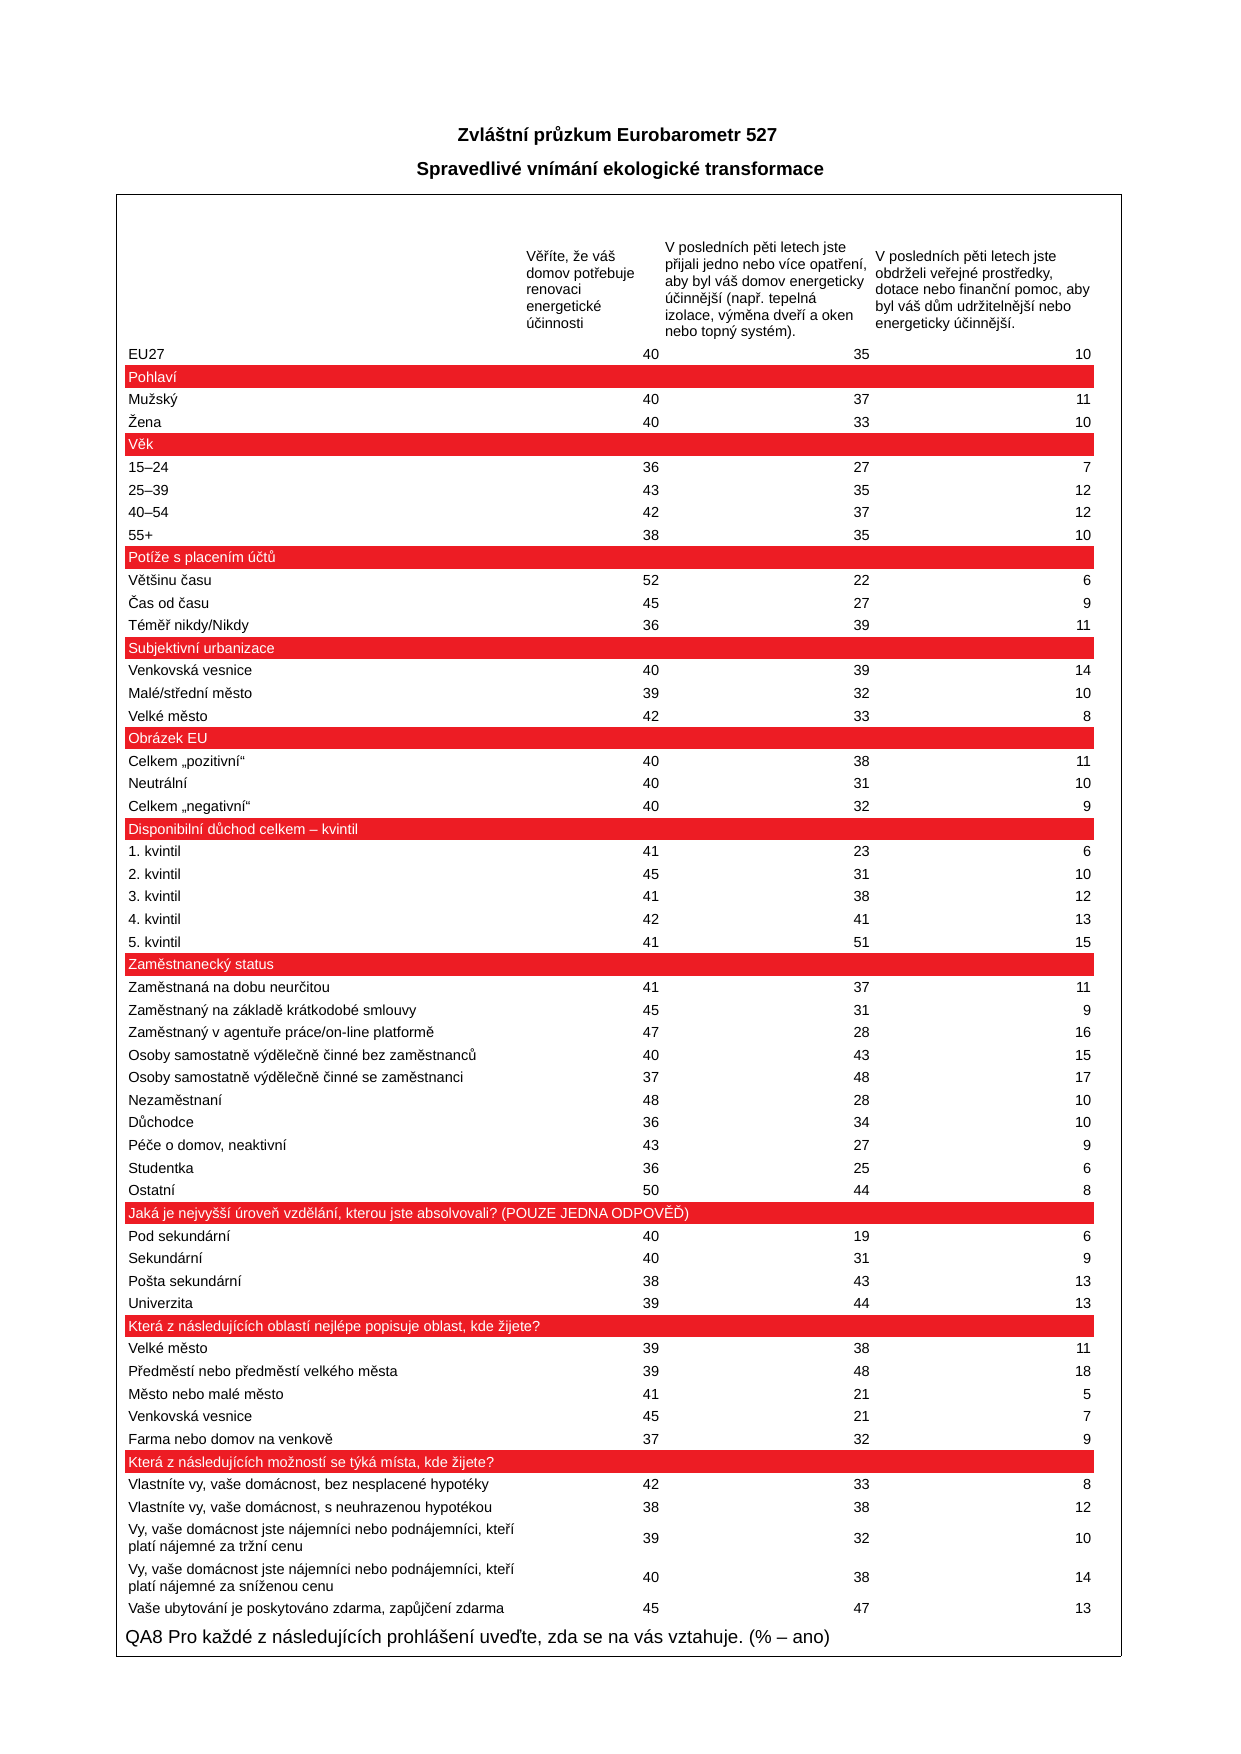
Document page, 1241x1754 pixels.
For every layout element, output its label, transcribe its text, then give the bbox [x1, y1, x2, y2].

table_cell Pod sekundární [125, 1224, 523, 1247]
table_cell 31 [662, 998, 872, 1021]
table_cell 35 [662, 343, 872, 365]
table_cell 9 [872, 591, 1094, 614]
table_cell Velké město [125, 704, 523, 727]
table_cell 41 [523, 840, 662, 863]
table_cell 12 [872, 885, 1094, 908]
table_cell 45 [523, 1597, 662, 1619]
table_cell 42 [523, 908, 662, 930]
table_cell Věk [125, 433, 523, 456]
table_cell 8 [872, 1179, 1094, 1202]
table_cell Osoby samostatně výdělečně činné se zaměstnanci [125, 1066, 523, 1089]
table_cell Univerzita [125, 1292, 523, 1315]
table_cell 9 [872, 795, 1094, 817]
table_cell [662, 727, 872, 749]
table_cell 47 [662, 1597, 872, 1619]
table_cell Venkovská vesnice [125, 1405, 523, 1428]
table_cell 39 [523, 1518, 662, 1557]
table_cell 40 [523, 772, 662, 795]
table_cell Celkem „negativní“ [125, 795, 523, 817]
table_cell 38 [662, 1337, 872, 1360]
table_cell [872, 1202, 1094, 1224]
table_cell 10 [872, 1089, 1094, 1111]
table_cell 9 [872, 1428, 1094, 1450]
table_cell 11 [872, 750, 1094, 772]
table_cell Sekundární [125, 1247, 523, 1269]
table_cell 52 [523, 569, 662, 591]
table_cell Pohlaví [125, 365, 523, 388]
table_cell Obrázek EU [125, 727, 523, 749]
table_cell 6 [872, 840, 1094, 863]
table_cell 38 [523, 1270, 662, 1292]
table_cell 40 [523, 795, 662, 817]
table_cell 15 [872, 930, 1094, 953]
table_cell 36 [523, 614, 662, 637]
table_cell 27 [662, 591, 872, 614]
table_cell 39 [662, 659, 872, 682]
table_cell 3. kvintil [125, 885, 523, 908]
text QA8 Pro každé z následujících prohlášení uveďte, zda se na vás vztahuje. (% – ano) [125, 1625, 1112, 1647]
table_cell 15 [872, 1044, 1094, 1066]
table_cell 21 [662, 1405, 872, 1428]
table_cell [872, 546, 1094, 569]
table_cell 23 [662, 840, 872, 863]
table_cell Která z následujících oblastí nejlépe popisuje oblast, kde žijete? [125, 1315, 872, 1337]
table_cell Farma nebo domov na venkově [125, 1428, 523, 1450]
table_header V posledních pěti letech jste přijali jedno nebo více opatření, aby byl váš domov energeticky účinnější (např. tepelná izolace, výměna dveří a oken nebo topný systém). [662, 236, 872, 343]
table_cell Předměstí nebo předměstí velkého města [125, 1360, 523, 1382]
table_cell 14 [872, 659, 1094, 682]
table_cell Vlastníte vy, vaše domácnost, bez nesplacené hypotéky [125, 1473, 523, 1496]
table_cell 12 [872, 501, 1094, 523]
table_cell Která z následujících možností se týká místa, kde žijete? [125, 1450, 523, 1473]
table_cell 41 [523, 930, 662, 953]
table_cell 36 [523, 1111, 662, 1134]
table_cell 13 [872, 1597, 1094, 1619]
table_cell 16 [872, 1021, 1094, 1043]
table_cell 12 [872, 1496, 1094, 1518]
table_cell 39 [523, 682, 662, 704]
table_cell Vlastníte vy, vaše domácnost, s neuhrazenou hypotékou [125, 1496, 523, 1518]
table_cell Téměř nikdy/Nikdy [125, 614, 523, 637]
table_cell 10 [872, 1518, 1094, 1557]
table_cell EU27 [125, 343, 523, 365]
table_cell 13 [872, 1270, 1094, 1292]
table_cell Studentka [125, 1156, 523, 1179]
table_cell 28 [662, 1089, 872, 1111]
table_cell 8 [872, 1473, 1094, 1496]
table_cell [662, 818, 872, 840]
table_cell 27 [662, 1134, 872, 1156]
table_cell Žena [125, 411, 523, 433]
table_cell 7 [872, 1405, 1094, 1428]
table_cell 37 [523, 1066, 662, 1089]
table_cell 10 [872, 682, 1094, 704]
table_cell 6 [872, 569, 1094, 591]
table_cell 42 [523, 501, 662, 523]
table_cell 31 [662, 863, 872, 885]
table_cell 33 [662, 411, 872, 433]
table_cell 13 [872, 1292, 1094, 1315]
table_cell Nezaměstnaní [125, 1089, 523, 1111]
table_cell 45 [523, 591, 662, 614]
table_cell 21 [662, 1383, 872, 1405]
table_cell 34 [662, 1111, 872, 1134]
table_cell 12 [872, 478, 1094, 501]
table_cell Jaká je nejvyšší úroveň vzdělání, kterou jste absolvovali? (POUZE JEDNA ODPOVĚĎ) [125, 1202, 872, 1224]
table_cell 39 [662, 614, 872, 637]
table_cell Důchodce [125, 1111, 523, 1134]
table_cell 40 [523, 750, 662, 772]
table_cell 5 [872, 1383, 1094, 1405]
table_cell [523, 953, 662, 976]
table_cell 35 [662, 478, 872, 501]
table_cell 11 [872, 388, 1094, 411]
table_cell 40 [523, 411, 662, 433]
table_cell Čas od času [125, 591, 523, 614]
table_cell [523, 727, 662, 749]
table_cell 11 [872, 976, 1094, 998]
table_cell 40 [523, 659, 662, 682]
table_cell Velké město [125, 1337, 523, 1360]
table_cell 44 [662, 1179, 872, 1202]
table_cell 40 [523, 1224, 662, 1247]
table_cell 11 [872, 1337, 1094, 1360]
table_cell 43 [662, 1044, 872, 1066]
table_cell 9 [872, 998, 1094, 1021]
table_cell 44 [662, 1292, 872, 1315]
table_cell 41 [523, 885, 662, 908]
table_cell 2. kvintil [125, 863, 523, 885]
table_cell [872, 818, 1094, 840]
table_cell 48 [523, 1089, 662, 1111]
table_cell Venkovská vesnice [125, 659, 523, 682]
table_cell 45 [523, 863, 662, 885]
table_cell 1. kvintil [125, 840, 523, 863]
table_cell 40 [523, 1558, 662, 1597]
table_cell 37 [523, 1428, 662, 1450]
table_cell 36 [523, 456, 662, 478]
table_cell Vaše ubytování je poskytováno zdarma, zapůjčení zdarma [125, 1597, 523, 1619]
table_cell 35 [662, 524, 872, 546]
table_cell 45 [523, 1405, 662, 1428]
table_cell [523, 637, 662, 659]
table_cell Subjektivní urbanizace [125, 637, 523, 659]
table_cell 37 [662, 501, 872, 523]
table_cell Zaměstnaná na dobu neurčitou [125, 976, 523, 998]
table_cell 41 [662, 908, 872, 930]
table_cell 40 [523, 1247, 662, 1269]
table_cell Vy, vaše domácnost jste nájemníci nebo podnájemníci, kteří platí nájemné za tržní cenu [125, 1518, 523, 1557]
table_cell [872, 433, 1094, 456]
table_cell 33 [662, 1473, 872, 1496]
table_cell Vy, vaše domácnost jste nájemníci nebo podnájemníci, kteří platí nájemné za sníženou cenu [125, 1558, 523, 1597]
table_cell 42 [523, 1473, 662, 1496]
table_cell 43 [523, 1134, 662, 1156]
table_cell Neutrální [125, 772, 523, 795]
table_cell 11 [872, 614, 1094, 637]
table_cell 55+ [125, 524, 523, 546]
table_cell 13 [872, 908, 1094, 930]
table_cell 10 [872, 343, 1094, 365]
table_cell [523, 365, 662, 388]
table_cell 41 [523, 976, 662, 998]
table_cell 38 [662, 885, 872, 908]
table_cell Celkem „pozitivní“ [125, 750, 523, 772]
table_cell 38 [523, 524, 662, 546]
table_cell 7 [872, 456, 1094, 478]
table_cell Malé/střední město [125, 682, 523, 704]
table_cell [872, 1450, 1094, 1473]
table_cell 9 [872, 1134, 1094, 1156]
table_cell 40 [523, 1044, 662, 1066]
table_cell [662, 433, 872, 456]
table_cell [523, 433, 662, 456]
table_cell Zaměstnaný na základě krátkodobé smlouvy [125, 998, 523, 1021]
table_cell 33 [662, 704, 872, 727]
table_cell [662, 953, 872, 976]
table_cell 40–54 [125, 501, 523, 523]
table_cell 27 [662, 456, 872, 478]
table_cell 50 [523, 1179, 662, 1202]
table_header V posledních pěti letech jste obdrželi veřejné prostředky, dotace nebo finanční pomoc, aby byl váš dům udržitelnější nebo energeticky účinnější. [872, 236, 1094, 343]
table_cell 31 [662, 772, 872, 795]
table_cell Zaměstnanecký status [125, 953, 523, 976]
table_cell 9 [872, 1247, 1094, 1269]
table_cell 6 [872, 1156, 1094, 1179]
table_cell 31 [662, 1247, 872, 1269]
table_cell 42 [523, 704, 662, 727]
table_cell [662, 546, 872, 569]
table_cell Péče o domov, neaktivní [125, 1134, 523, 1156]
table_cell [872, 953, 1094, 976]
table_cell Mužský [125, 388, 523, 411]
table_cell 10 [872, 524, 1094, 546]
table_cell 18 [872, 1360, 1094, 1382]
table_cell 32 [662, 1518, 872, 1557]
table_cell [662, 365, 872, 388]
table_cell [662, 1450, 872, 1473]
table_cell 39 [523, 1360, 662, 1382]
table_cell Město nebo malé město [125, 1383, 523, 1405]
table_cell 25 [662, 1156, 872, 1179]
table_cell 19 [662, 1224, 872, 1247]
table_cell 8 [872, 704, 1094, 727]
table_cell 22 [662, 569, 872, 591]
table_cell [872, 727, 1094, 749]
table_cell Potíže s placením účtů [125, 546, 523, 569]
table_cell Ostatní [125, 1179, 523, 1202]
table_cell 5. kvintil [125, 930, 523, 953]
table_cell 37 [662, 388, 872, 411]
table_cell Pošta sekundární [125, 1270, 523, 1292]
table_cell 10 [872, 1111, 1094, 1134]
table_cell 10 [872, 772, 1094, 795]
table_cell [872, 1315, 1094, 1337]
table_header [125, 236, 523, 343]
table_cell [523, 818, 662, 840]
table_cell 48 [662, 1066, 872, 1089]
table_cell 47 [523, 1021, 662, 1043]
table_cell 32 [662, 682, 872, 704]
table_cell 4. kvintil [125, 908, 523, 930]
table_cell 10 [872, 411, 1094, 433]
table_cell 25–39 [125, 478, 523, 501]
table_cell 51 [662, 930, 872, 953]
table_cell 15–24 [125, 456, 523, 478]
table_cell 48 [662, 1360, 872, 1382]
table_cell [662, 637, 872, 659]
table_cell Zaměstnaný v agentuře práce/on-line platformě [125, 1021, 523, 1043]
table_cell 39 [523, 1292, 662, 1315]
table_cell 39 [523, 1337, 662, 1360]
table_cell 40 [523, 343, 662, 365]
table_cell [523, 1450, 662, 1473]
table_cell Většinu času [125, 569, 523, 591]
table_cell 38 [662, 750, 872, 772]
table_cell 41 [523, 1383, 662, 1405]
table_cell 14 [872, 1558, 1094, 1597]
table_cell 32 [662, 795, 872, 817]
table_cell 17 [872, 1066, 1094, 1089]
table_cell [872, 365, 1094, 388]
table_cell 38 [662, 1558, 872, 1597]
table_cell 38 [523, 1496, 662, 1518]
table_cell 45 [523, 998, 662, 1021]
table_cell 32 [662, 1428, 872, 1450]
table_cell 37 [662, 976, 872, 998]
table_header Věříte, že váš domov potřebuje renovaci energetické účinnosti [523, 236, 662, 343]
table_cell Osoby samostatně výdělečně činné bez zaměstnanců [125, 1044, 523, 1066]
table_cell 6 [872, 1224, 1094, 1247]
table_cell 43 [662, 1270, 872, 1292]
table_cell 38 [662, 1496, 872, 1518]
table_cell 43 [523, 478, 662, 501]
table_cell 40 [523, 388, 662, 411]
table_cell [872, 637, 1094, 659]
table_cell [523, 546, 662, 569]
table_cell 36 [523, 1156, 662, 1179]
table_cell Disponibilní důchod celkem – kvintil [125, 818, 523, 840]
table_cell 28 [662, 1021, 872, 1043]
table_cell 10 [872, 863, 1094, 885]
